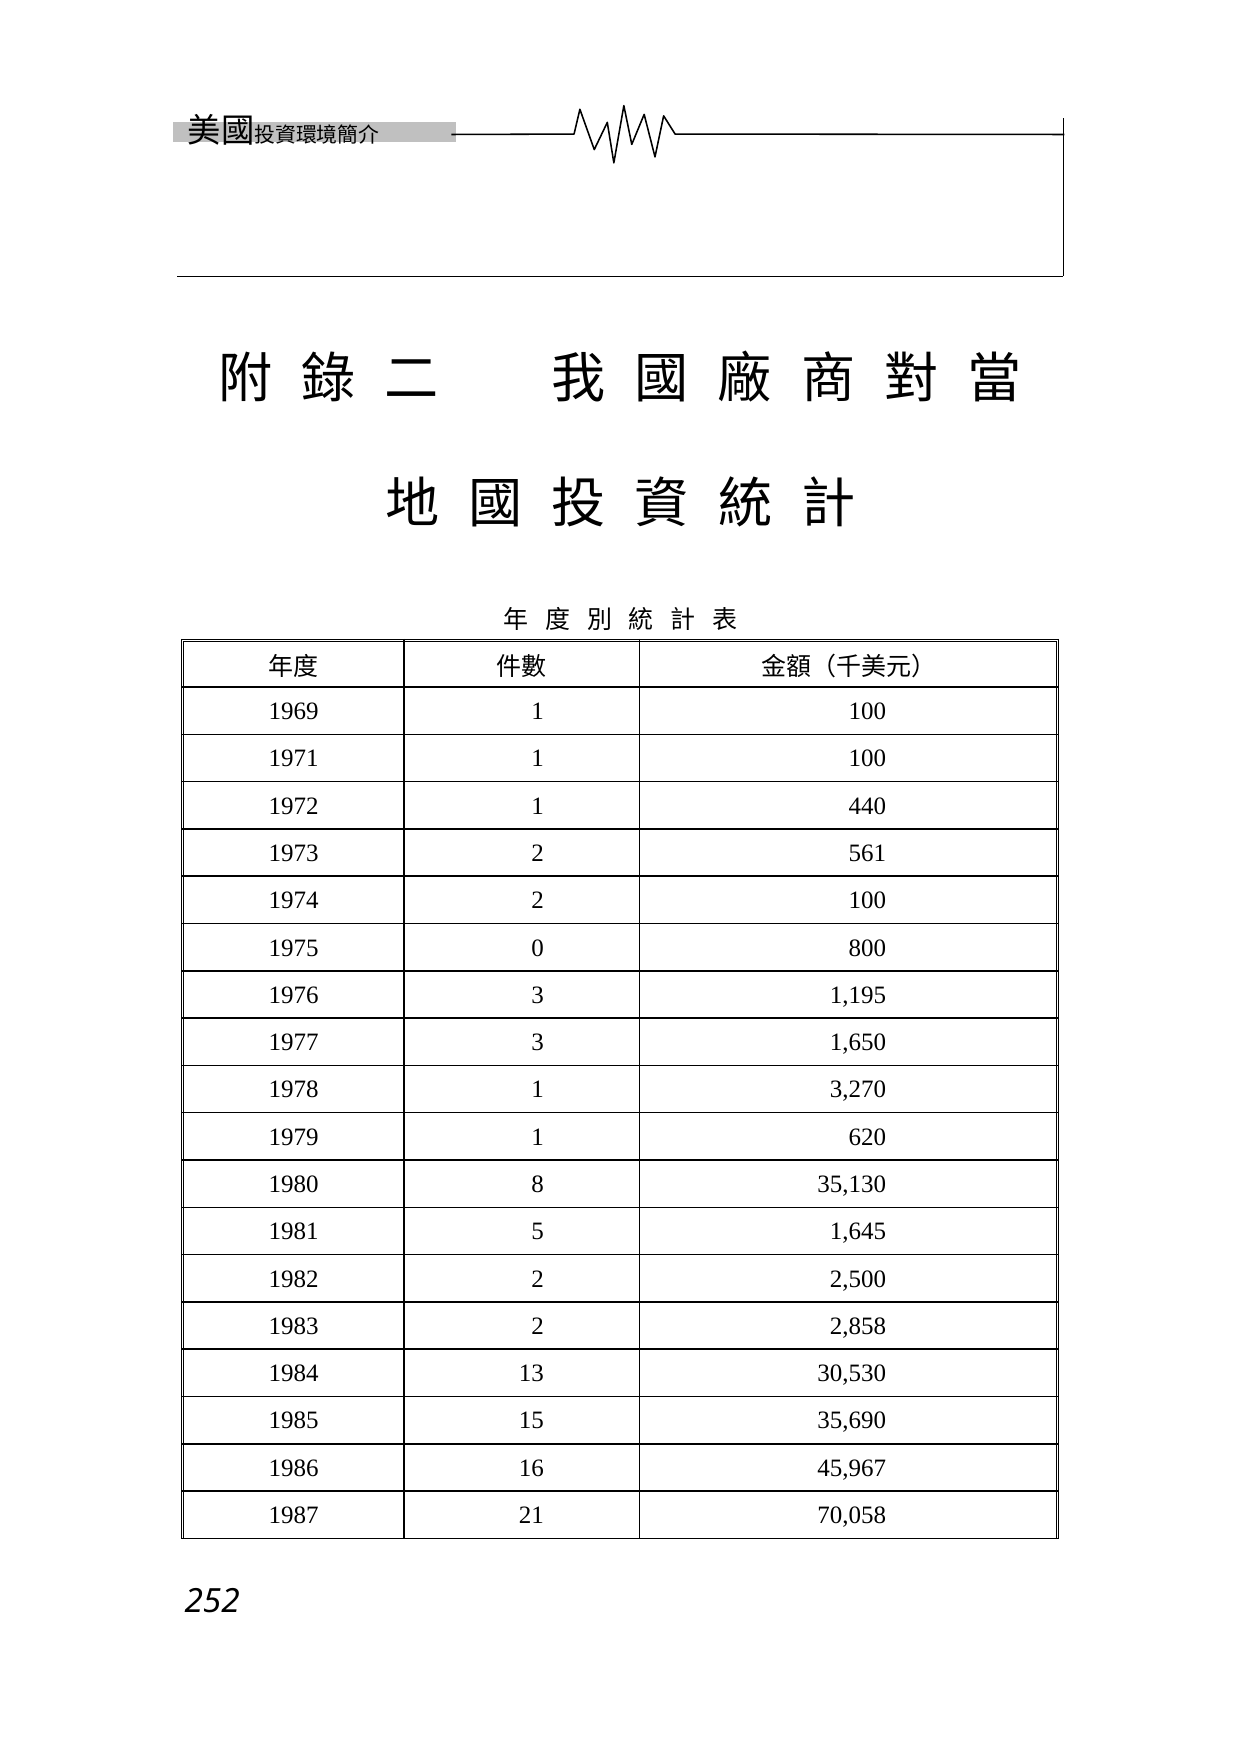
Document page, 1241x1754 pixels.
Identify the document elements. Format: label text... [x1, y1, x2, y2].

table_cell 1969 [184, 688, 403, 733]
table_cell 1982 [184, 1255, 403, 1301]
text 附錄二 我國廠商對當地國投資統計 [183, 301, 1058, 551]
table_cell 1981 [184, 1208, 403, 1254]
table_cell 1 [405, 1113, 639, 1159]
table_cell 2 [405, 877, 639, 923]
table_cell 1,650 [640, 1019, 1056, 1064]
table_cell 100 [640, 877, 1056, 923]
table_cell 1,195 [640, 972, 1056, 1017]
table_cell 35,690 [640, 1397, 1056, 1443]
table_cell 2,500 [640, 1255, 1056, 1301]
table_cell 1971 [184, 735, 403, 781]
table_cell 45,967 [640, 1445, 1056, 1490]
table_cell 1984 [184, 1350, 403, 1396]
table_cell 3 [405, 972, 639, 1017]
table_cell 13 [405, 1350, 639, 1396]
table_cell 2 [405, 830, 639, 875]
table_cell 1978 [184, 1066, 403, 1112]
table_cell 0 [405, 924, 639, 970]
table_cell 1972 [184, 782, 403, 828]
table_cell 35,130 [640, 1161, 1056, 1206]
table_cell 5 [405, 1208, 639, 1254]
table_cell 3 [405, 1019, 639, 1064]
table_cell 8 [405, 1161, 639, 1206]
table_header 金額（千美元） [640, 642, 1056, 686]
table_cell 1 [405, 782, 639, 828]
table_cell 440 [640, 782, 1056, 828]
table_cell 1983 [184, 1303, 403, 1348]
table_cell 1975 [184, 924, 403, 970]
table_cell 21 [405, 1492, 639, 1537]
table_cell 100 [640, 688, 1056, 733]
table_cell 800 [640, 924, 1056, 970]
table_cell 1,645 [640, 1208, 1056, 1254]
table_cell 1979 [184, 1113, 403, 1159]
table_cell 2 [405, 1255, 639, 1301]
table_cell 1974 [184, 877, 403, 923]
table_header 件數 [405, 642, 639, 686]
table_cell 1 [405, 688, 639, 733]
table_cell 1973 [184, 830, 403, 875]
table_cell 100 [640, 735, 1056, 781]
table_cell 1 [405, 1066, 639, 1112]
table_cell 561 [640, 830, 1056, 875]
table_cell 1980 [184, 1161, 403, 1206]
table_cell 620 [640, 1113, 1056, 1159]
table_cell 1986 [184, 1445, 403, 1490]
table_cell 3,270 [640, 1066, 1056, 1112]
table_cell 2 [405, 1303, 639, 1348]
table_cell 15 [405, 1397, 639, 1443]
table_cell 70,058 [640, 1492, 1056, 1537]
table_cell 30,530 [640, 1350, 1056, 1396]
table_header 年度 [184, 642, 403, 686]
table_cell 1987 [184, 1492, 403, 1537]
table_cell 1985 [184, 1397, 403, 1443]
table_cell 2,858 [640, 1303, 1056, 1348]
table_cell 16 [405, 1445, 639, 1490]
text 年度別統計表 [183, 576, 1058, 639]
table_cell 1977 [184, 1019, 403, 1064]
table_cell 1 [405, 735, 639, 781]
table_cell 1976 [184, 972, 403, 1017]
